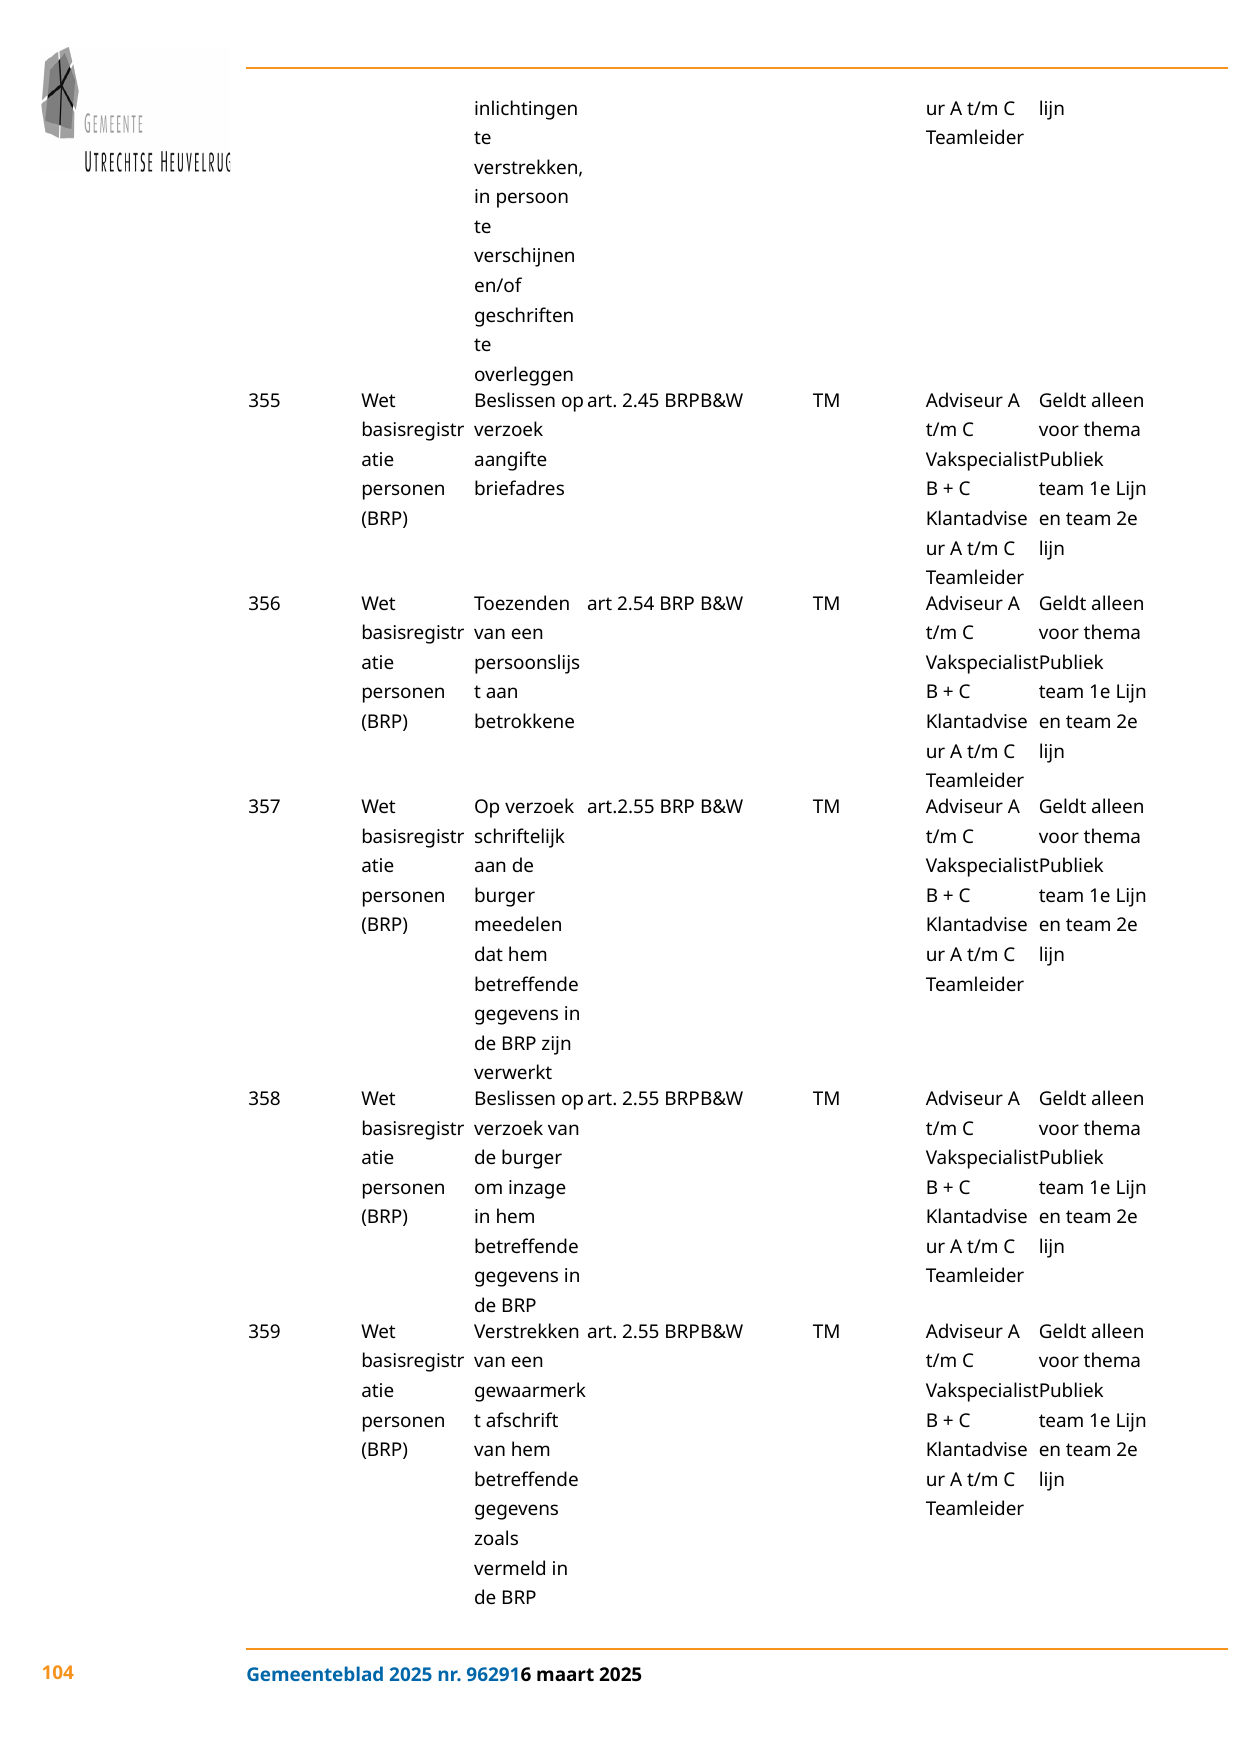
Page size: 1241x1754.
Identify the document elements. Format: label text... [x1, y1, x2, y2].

table_cell inlichtingen te verstrekken, in persoon te verschijnen en/of geschriften te overleggen [474, 95, 587, 387]
table_cell lijn [1039, 95, 1152, 387]
table_cell TM [813, 387, 926, 590]
table_cell Geldt alleen voor thema Publiek team 1e Lijn en team 2e lijn [1039, 793, 1152, 1085]
table_cell 355 [248, 387, 361, 590]
table_cell Geldt alleen voor thema Publiek team 1e Lijn en team 2e lijn [1039, 590, 1152, 793]
table_cell [700, 95, 813, 387]
table_cell TM [813, 793, 926, 1085]
table_cell B&W [700, 387, 813, 590]
table_cell Beslissen op verzoek aangifte briefadres [474, 387, 587, 590]
table_cell Op verzoek schriftelijk aan de burger meedelen dat hem betreffende gegevens in de BRP zijn verwerkt [474, 793, 587, 1085]
table_cell art. 2.55 BRP [587, 1085, 700, 1318]
table_cell [587, 95, 700, 387]
table_cell 359 [248, 1318, 361, 1610]
table_cell Verstrekken van een gewaarmerkt afschrift van hem betreffende gegevens zoals vermeld in de BRP [474, 1318, 587, 1610]
table_cell 358 [248, 1085, 361, 1318]
table_cell 357 [248, 793, 361, 1085]
picture [41, 47, 231, 172]
table_cell B&W [700, 793, 813, 1085]
table_cell Adviseur A t/m C Vakspecialist B + C Klantadviseur A t/m C Teamleider [926, 793, 1038, 1085]
table_cell [361, 95, 474, 387]
table_cell art. 2.45 BRP [587, 387, 700, 590]
table_cell Adviseur A t/m C Vakspecialist B + C Klantadviseur A t/m C Teamleider [926, 1085, 1038, 1318]
table_cell TM [813, 1318, 926, 1610]
table_cell B&W [700, 1318, 813, 1610]
table_cell Wet basisregistratie personen (BRP) [361, 1318, 474, 1610]
table_cell Wet basisregistratie personen (BRP) [361, 793, 474, 1085]
table_cell TM [813, 1085, 926, 1318]
table_cell art.2.55 BRP [587, 793, 700, 1085]
table_cell B&W [700, 590, 813, 793]
table_cell TM [813, 590, 926, 793]
table_cell Wet basisregistratie personen (BRP) [361, 590, 474, 793]
table_cell Wet basisregistratie personen (BRP) [361, 1085, 474, 1318]
table_cell Beslissen op verzoek van de burger om inzage in hem betreffende gegevens in de BRP [474, 1085, 587, 1318]
table_cell Adviseur A t/m C Vakspecialist B + C Klantadviseur A t/m C Teamleider [926, 1318, 1038, 1610]
table_cell ur A t/m C Teamleider [926, 95, 1038, 387]
table_cell [248, 95, 361, 387]
table_cell 356 [248, 590, 361, 793]
table_cell Toezenden van een persoonslijst aan betrokkene [474, 590, 587, 793]
table_cell Adviseur A t/m C Vakspecialist B + C Klantadviseur A t/m C Teamleider [926, 387, 1038, 590]
table_cell B&W [700, 1085, 813, 1318]
table_cell [813, 95, 926, 387]
table_cell Geldt alleen voor thema Publiek team 1e Lijn en team 2e lijn [1039, 1085, 1152, 1318]
table_cell Wet basisregistratie personen (BRP) [361, 387, 474, 590]
table_cell Adviseur A t/m C Vakspecialist B + C Klantadviseur A t/m C Teamleider [926, 590, 1038, 793]
table_cell art 2.54 BRP [587, 590, 700, 793]
table_cell Geldt alleen voor thema Publiek team 1e Lijn en team 2e lijn [1039, 1318, 1152, 1610]
table_cell Geldt alleen voor thema Publiek team 1e Lijn en team 2e lijn [1039, 387, 1152, 590]
table_cell art. 2.55 BRP [587, 1318, 700, 1610]
